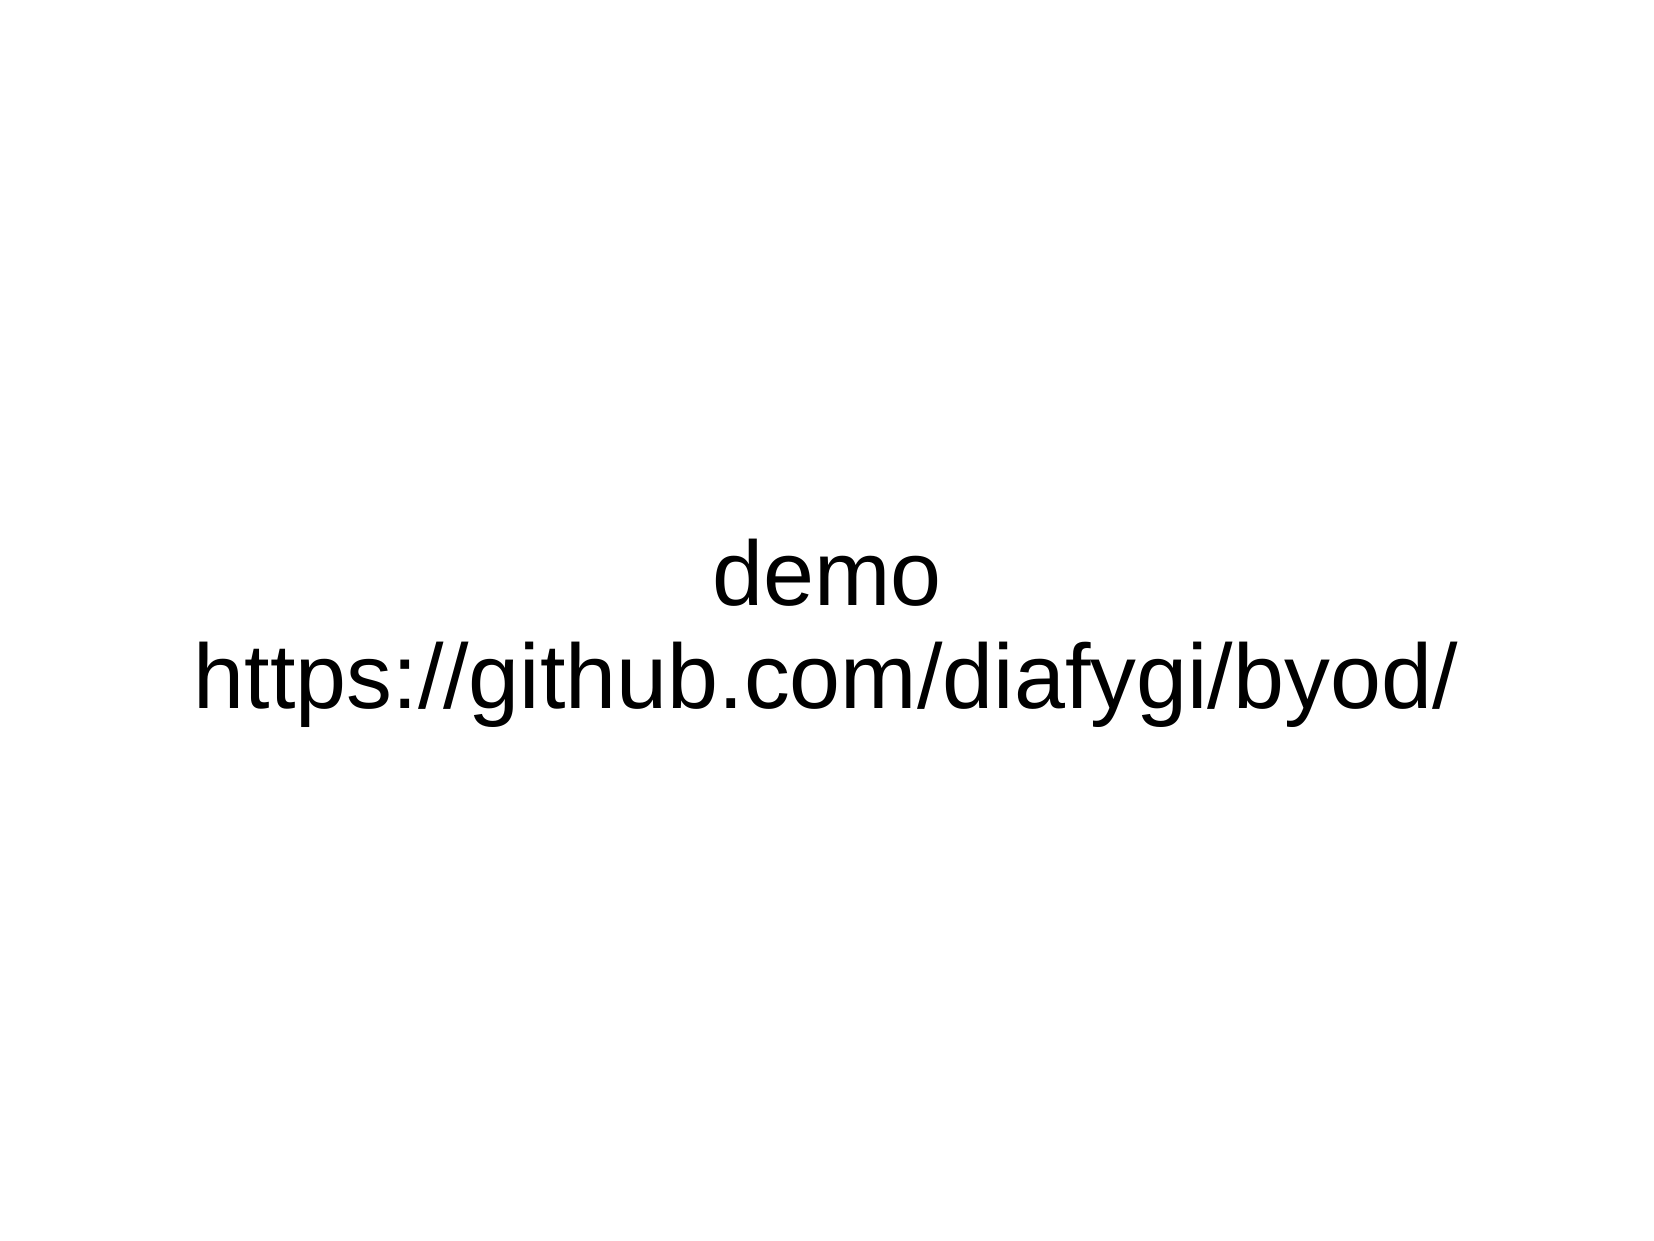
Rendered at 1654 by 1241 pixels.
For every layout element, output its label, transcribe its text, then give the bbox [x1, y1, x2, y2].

title demo https://github.com/diafygi/byod/ [82, 521, 1571, 729]
